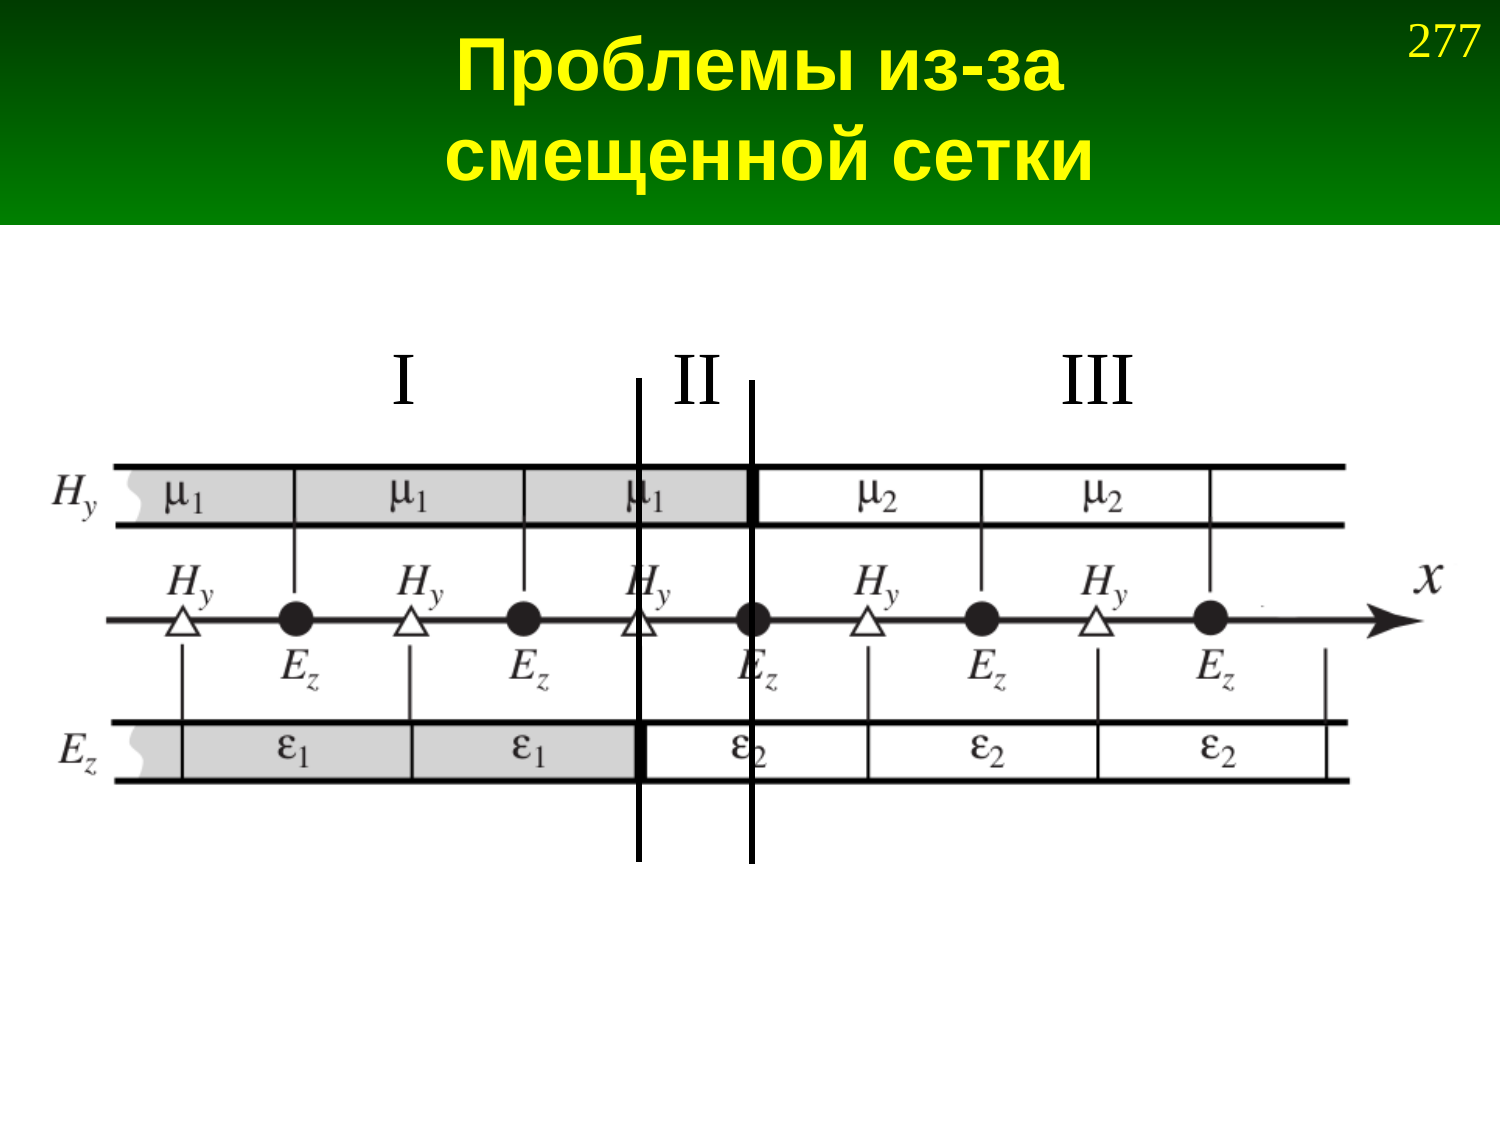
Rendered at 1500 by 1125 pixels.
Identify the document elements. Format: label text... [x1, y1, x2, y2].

text_box I [376, 321, 432, 427]
picture [755, 436, 1465, 802]
picture [642, 436, 749, 802]
picture [35, 436, 636, 802]
title Проблемы из-за смещенной сетки [100, 7, 1441, 204]
text_box III [1045, 321, 1151, 427]
text_box II [657, 321, 738, 427]
